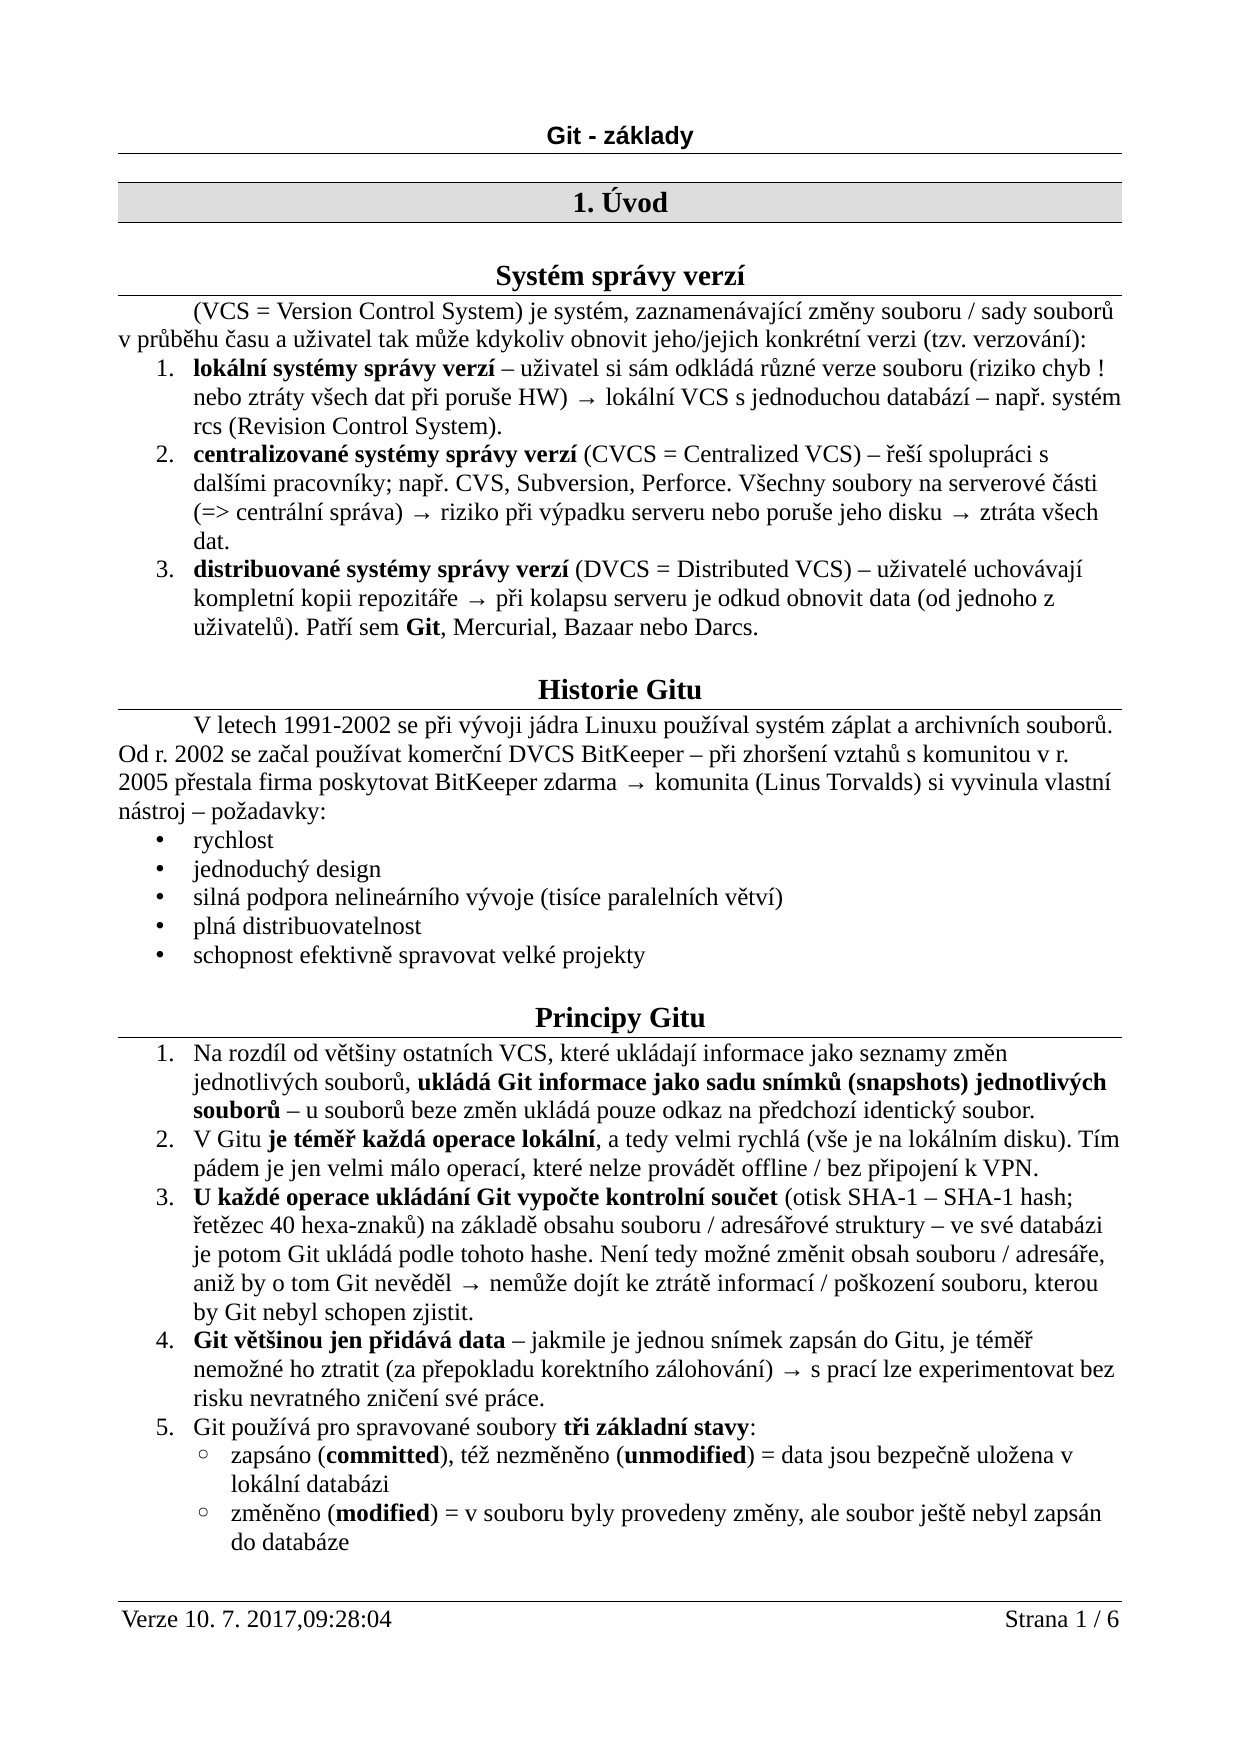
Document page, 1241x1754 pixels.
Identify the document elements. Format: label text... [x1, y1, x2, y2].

list změněno (modified) = v souboru byly provedeny změny, ale soubor ještě nebyl zapsán do databáze [193, 1498, 1122, 1555]
list Git většinou jen přidává data – jakmile je jednou snímek zapsán do Gitu, je téměř nemožné ho ztratit (za přepokladu korektního zálohování) → s prací lze experimentovat bez risku nevratného zničení své práce. [156, 1325, 1122, 1412]
list V Gitu je téměř každá operace lokální, a tedy velmi rychlá (vše je na lokálním disku). Tím pádem je jen velmi málo operací, které nelze provádět offline / bez připojení k VPN. [156, 1124, 1122, 1182]
text Historie Gitu [118, 669, 1122, 709]
text Systém správy verzí [118, 258, 1122, 295]
list Na rozdíl od většiny ostatních VCS, které ukládají informace jako seznamy změn jednotlivých souborů, ukládá Git informace jako sadu snímků (snapshots) jednotlivých souborů – u souborů beze změn ukládá pouze odkaz na předchozí identický soubor. [156, 1038, 1122, 1124]
list distribuované systémy správy verzí (DVCS = Distributed VCS) – uživatelé uchovávají kompletní kopii repozitáře → při kolapsu serveru je odkud obnovit data (od jednoho z uživatelů). Patří sem Git, Mercurial, Bazaar nebo Darcs. [156, 554, 1122, 641]
list lokální systémy správy verzí – uživatel si sám odkládá různé verze souboru (riziko chyb ! nebo ztráty všech dat při poruše HW) → lokální VCS s jednoduchou databází – např. systém rcs (Revision Control System). [156, 353, 1122, 439]
text (VCS = Version Control System) je systém, zaznamenávající změny souboru / sady souborů v průběhu času a uživatel tak může kdykoliv obnovit jeho/jejich konkrétní verzi (tzv. verzování): [118, 296, 1122, 353]
text 1. Úvod [118, 183, 1122, 222]
list plná distribuovatelnost [156, 911, 1122, 940]
list zapsáno (committed), též nezměněno (unmodified) = data jsou bezpečně uložena v lokální databázi [193, 1440, 1122, 1498]
list schopnost efektivně spravovat velké projekty [156, 940, 1122, 969]
text V letech 1991-2002 se při vývoji jádra Linuxu používal systém záplat a archivních souborů. Od r. 2002 se začal používat komerční DVCS BitKeeper – při zhoršení vztahů s komunitou v r. 2005 přestala firma poskytovat BitKeeper zdarma → komunita (Linus Torvalds) si vyvinula vlastní nástroj – požadavky: [118, 710, 1122, 825]
list centralizované systémy správy verzí (CVCS = Centralized VCS) – řeší spolupráci s dalšími pracovníky; např. CVS, Subversion, Perforce. Všechny soubory na serverové části (=> centrální správa) → riziko při výpadku serveru nebo poruše jeho disku → ztráta všech dat. [156, 439, 1122, 554]
list Git používá pro spravované soubory tři základní stavy: [156, 1412, 1122, 1440]
list jednoduchý design [156, 854, 1122, 882]
list U každé operace ukládání Git vypočte kontrolní součet (otisk SHA-1 – SHA-1 hash; řetězec 40 hexa-znaků) na základě obsahu souboru / adresářové struktury – ve své databázi je potom Git ukládá podle tohoto hashe. Není tedy možné změnit obsah souboru / adresáře, aniž by o tom Git nevěděl → nemůže dojít ke ztrátě informací / poškození souboru, kterou by Git nebyl schopen zjistit. [156, 1182, 1122, 1325]
list rychlost [156, 825, 1122, 854]
list silná podpora nelineárního vývoje (tisíce paralelních větví) [156, 882, 1122, 911]
text Principy Gitu [118, 997, 1122, 1037]
